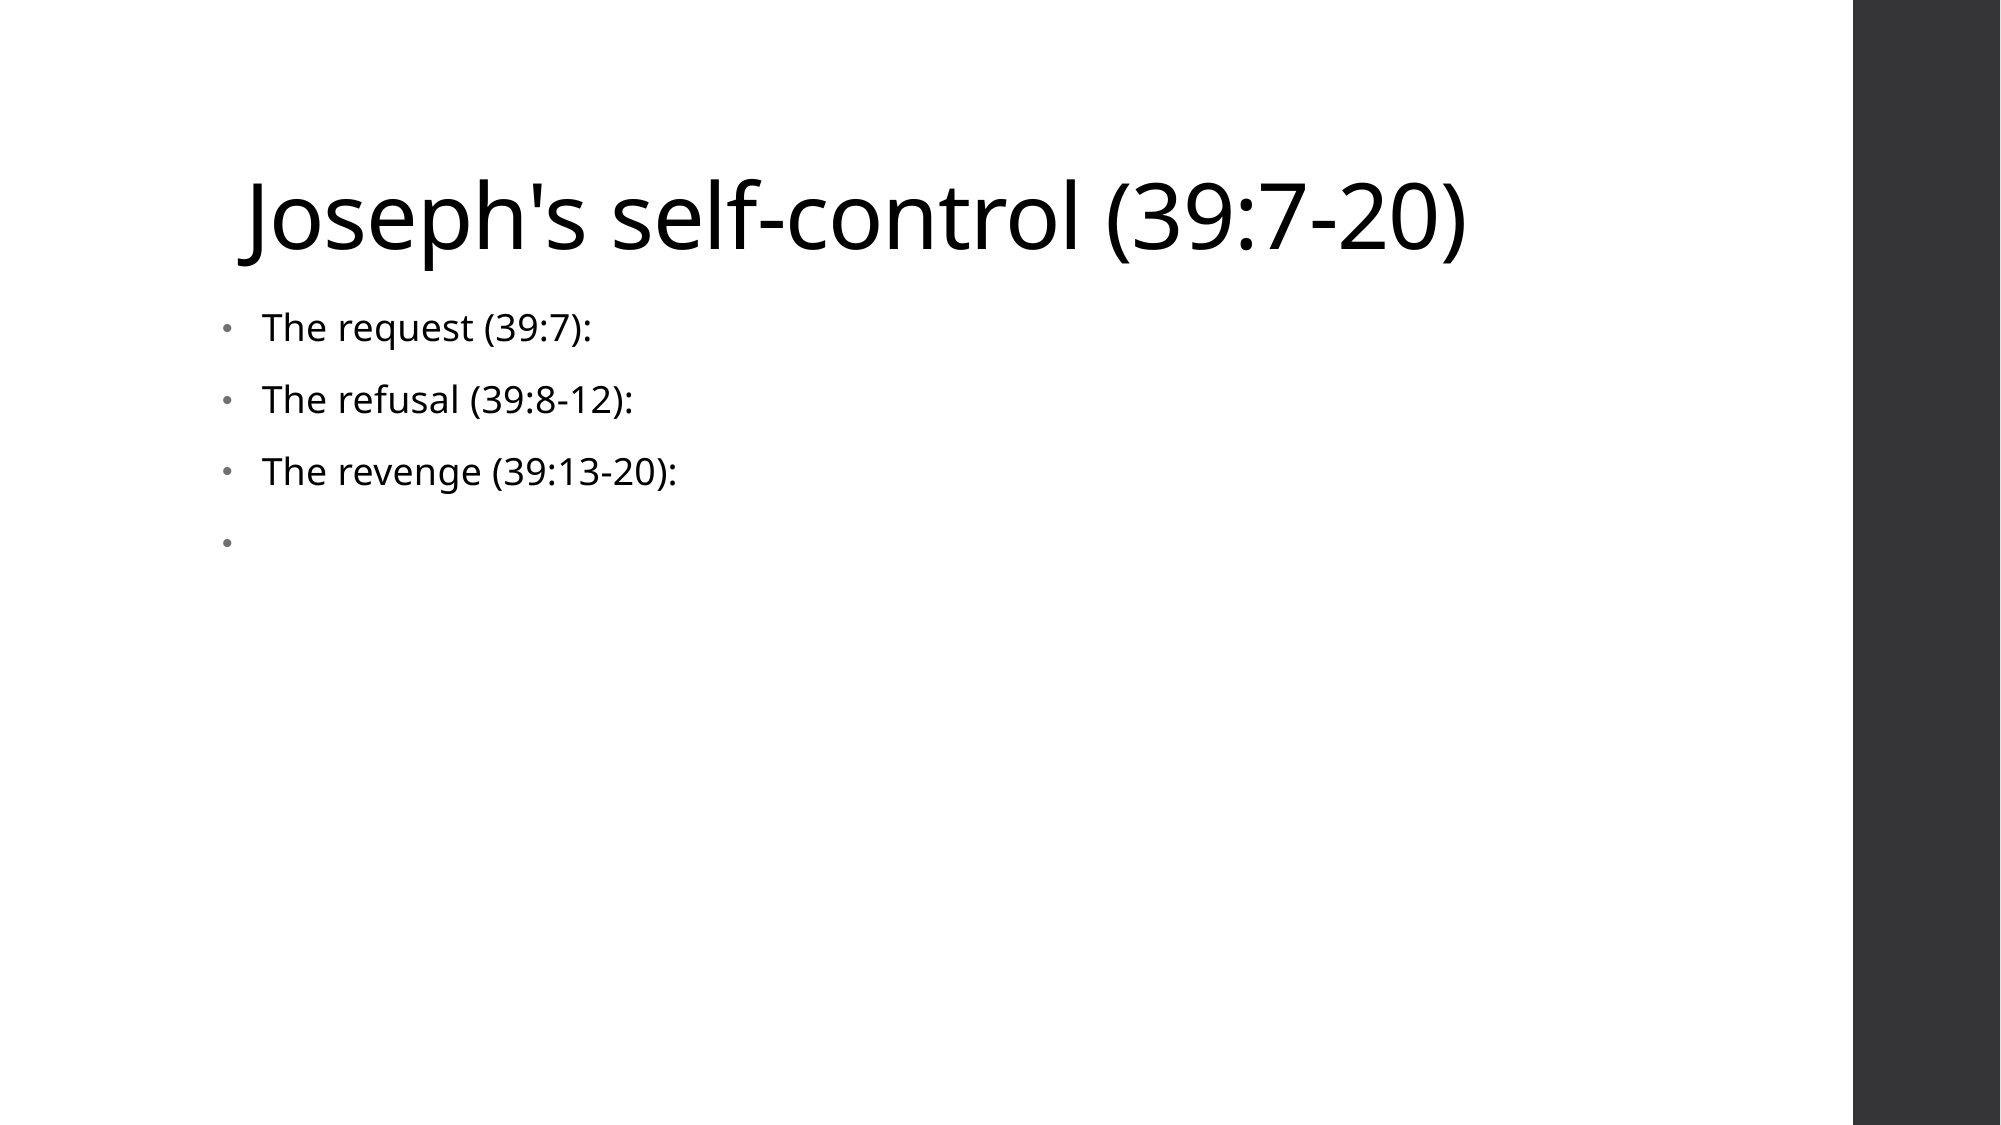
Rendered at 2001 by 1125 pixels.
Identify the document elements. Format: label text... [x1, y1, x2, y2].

list The request (39:7): The refusal (39:8-12): The revenge (39:13-20): [206, 299, 1617, 1014]
title Joseph's self-control (39:7-20) [206, 60, 1797, 278]
